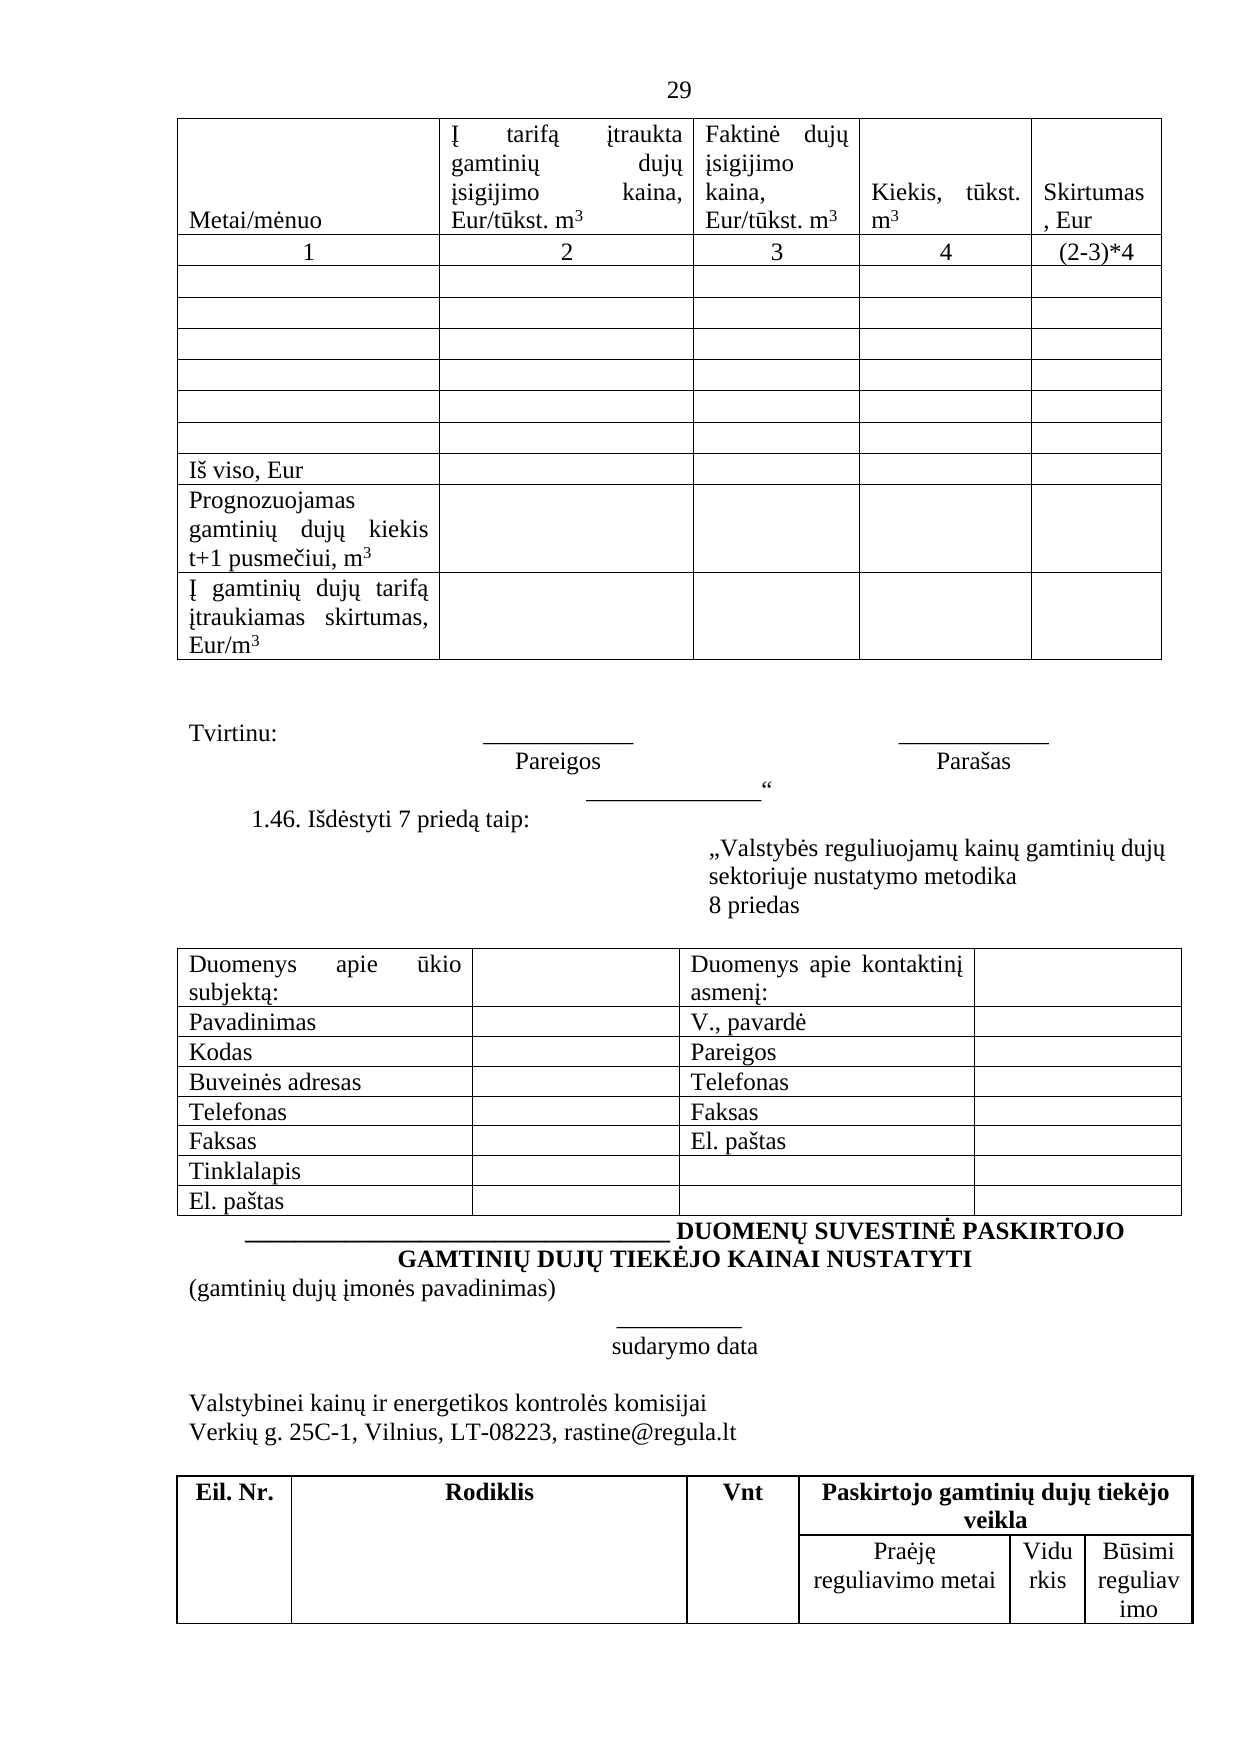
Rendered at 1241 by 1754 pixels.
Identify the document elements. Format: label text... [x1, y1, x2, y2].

table_cell 2 [440, 235, 693, 265]
table_cell [440, 360, 693, 390]
table_cell Pareigos [680, 1037, 974, 1066]
table_cell [440, 573, 693, 659]
table_cell [860, 391, 1031, 422]
table_header [473, 949, 679, 1006]
table_header Metai/mėnuo [178, 119, 439, 234]
table_cell [178, 423, 439, 453]
table_cell [440, 423, 693, 453]
table_cell __________ [177, 1302, 1181, 1331]
table_cell [975, 1156, 1181, 1185]
table_cell [860, 573, 1031, 659]
table_cell [440, 298, 693, 328]
table_cell [1032, 485, 1161, 572]
table_header ____________ Parašas [766, 718, 1181, 775]
table_cell 4 [860, 235, 1031, 265]
table_cell [860, 298, 1031, 328]
table_cell [1193, 1155, 1240, 1185]
table_cell __________________________________ DUOMENŲ SUVESTINĖ PASKIRTOJO GAMTINIŲ DUJŲ TIEKĖJO KAINAI NUSTATYTI (gamtinių dujų įmonės pavadinimas) [177, 1215, 1192, 1302]
table_cell [1193, 1185, 1240, 1215]
table_cell [1181, 1302, 1192, 1331]
table_cell [1032, 298, 1161, 328]
table_cell [178, 360, 439, 390]
table_cell Faksas [178, 1126, 472, 1155]
table_header Eil. Nr. [178, 1477, 291, 1622]
table_cell Telefonas [178, 1097, 472, 1125]
table_header Į tarifą įtraukta gamtinių dujų įsigijimo kaina, Eur/tūkst. m3 [440, 119, 693, 234]
table_cell [694, 485, 859, 572]
table_cell [473, 1156, 679, 1185]
table_cell Pavadinimas [178, 1007, 472, 1036]
table_cell [473, 1037, 679, 1066]
text „Valstybės reguliuojamų kainų gamtinių dujų [709, 833, 1181, 861]
table_cell Prognozuojamas gamtinių dujų kiekis t+1 pusmečiui, m3 [178, 485, 439, 572]
table_cell [1193, 1036, 1240, 1066]
table_header Duomenys apie kontaktinį asmenį: [680, 949, 974, 1006]
table_cell [1182, 1125, 1192, 1155]
table_cell [975, 1007, 1181, 1036]
table_cell [440, 454, 693, 484]
table_cell [440, 329, 693, 359]
table_cell [680, 1186, 974, 1215]
table_cell Vidurkis [1011, 1536, 1084, 1622]
text 8 priedas [709, 890, 1181, 919]
table_cell [178, 266, 439, 297]
table_cell [975, 1037, 1181, 1066]
table_header [1193, 948, 1240, 1006]
text 1.46. Išdėstyti 7 priedą taip: [251, 804, 1181, 833]
table_cell [860, 329, 1031, 359]
table_cell [694, 298, 859, 328]
table_cell Telefonas [680, 1067, 974, 1096]
table_cell [473, 1007, 679, 1036]
table_cell [694, 329, 859, 359]
table_cell [1193, 1125, 1240, 1155]
table_cell (2-3)*4 [1032, 235, 1161, 265]
table_cell Tinklalapis [178, 1156, 472, 1185]
table_cell [694, 454, 859, 484]
table_cell [1193, 1215, 1240, 1302]
table_cell [694, 360, 859, 390]
table_cell [694, 573, 859, 659]
table_cell [975, 1097, 1181, 1125]
table_cell [860, 485, 1031, 572]
table_cell [1193, 1331, 1240, 1388]
table_cell [178, 298, 439, 328]
table_cell [1032, 391, 1161, 422]
table_header Paskirtojo gamtinių dujų tiekėjo veikla [800, 1477, 1191, 1534]
table_cell [440, 266, 693, 297]
table_header [1182, 948, 1192, 1006]
table_cell [860, 266, 1031, 297]
table_header Duomenys apie ūkio subjektą: [178, 949, 472, 1006]
table_header Tvirtinu: [177, 718, 350, 775]
table_cell [1193, 1302, 1240, 1331]
table_cell [1182, 1006, 1192, 1036]
table_cell Iš viso, Eur [178, 454, 439, 484]
table_cell [1032, 360, 1161, 390]
table_cell Buveinės adresas [178, 1067, 472, 1096]
table_cell [1182, 1066, 1192, 1096]
table_cell [1182, 1096, 1192, 1125]
table_header Kiekis, tūkst. m3 [860, 119, 1031, 234]
table_cell Būsimi reguliavimo [1086, 1536, 1191, 1622]
table_cell [694, 423, 859, 453]
table_cell V., pavardė [680, 1007, 974, 1036]
table_cell Į gamtinių dujų tarifą įtraukiamas skirtumas, Eur/m3 [178, 573, 439, 659]
table_cell [860, 360, 1031, 390]
table_header [975, 949, 1181, 1006]
table_cell [440, 391, 693, 422]
table_cell [178, 391, 439, 422]
table_cell [1182, 1185, 1192, 1215]
text ______________“ [177, 775, 1181, 804]
table_cell [473, 1097, 679, 1125]
table_cell [1193, 1006, 1240, 1036]
table_cell [1032, 454, 1161, 484]
table_cell 1 [178, 235, 439, 265]
table_header ____________ Pareigos [350, 718, 766, 775]
table_cell [680, 1156, 974, 1185]
table_cell [1182, 1036, 1192, 1066]
table_cell [1193, 1066, 1240, 1096]
table_cell [1193, 1096, 1240, 1125]
table_cell [178, 329, 439, 359]
table_cell El. paštas [178, 1186, 472, 1215]
table_cell [473, 1067, 679, 1096]
table_cell [694, 391, 859, 422]
table_cell [1032, 266, 1161, 297]
table_cell [473, 1186, 679, 1215]
table_cell Kodas [178, 1037, 472, 1066]
table_cell [1032, 329, 1161, 359]
table_cell Praėję reguliavimo metai [800, 1536, 1009, 1622]
table_header Rodiklis [292, 1477, 686, 1622]
table_cell [1182, 1155, 1192, 1185]
table_cell [473, 1126, 679, 1155]
table_cell [975, 1126, 1181, 1155]
table_cell [975, 1067, 1181, 1096]
table_cell [440, 485, 693, 572]
table_cell Valstybinei kainų ir energetikos kontrolės komisijai Verkių g. 25C-1, Vilnius, LT-08223, rastine@regula.lt [177, 1388, 1240, 1446]
table_cell [1032, 573, 1161, 659]
table_cell [860, 423, 1031, 453]
table_header Skirtumas, Eur [1032, 119, 1161, 234]
table_header Faktinė dujų įsigijimo kaina, Eur/tūkst. m3 [694, 119, 859, 234]
table_cell El. paštas [680, 1126, 974, 1155]
table_cell [975, 1186, 1181, 1215]
table_cell 3 [694, 235, 859, 265]
table_cell [860, 454, 1031, 484]
table_cell [694, 266, 859, 297]
table_cell [1032, 423, 1161, 453]
text sektoriuje nustatymo metodika [709, 861, 1181, 890]
table_cell Faksas [680, 1097, 974, 1125]
table_header Vnt [688, 1477, 798, 1622]
table_cell sudarymo data [177, 1331, 1192, 1388]
